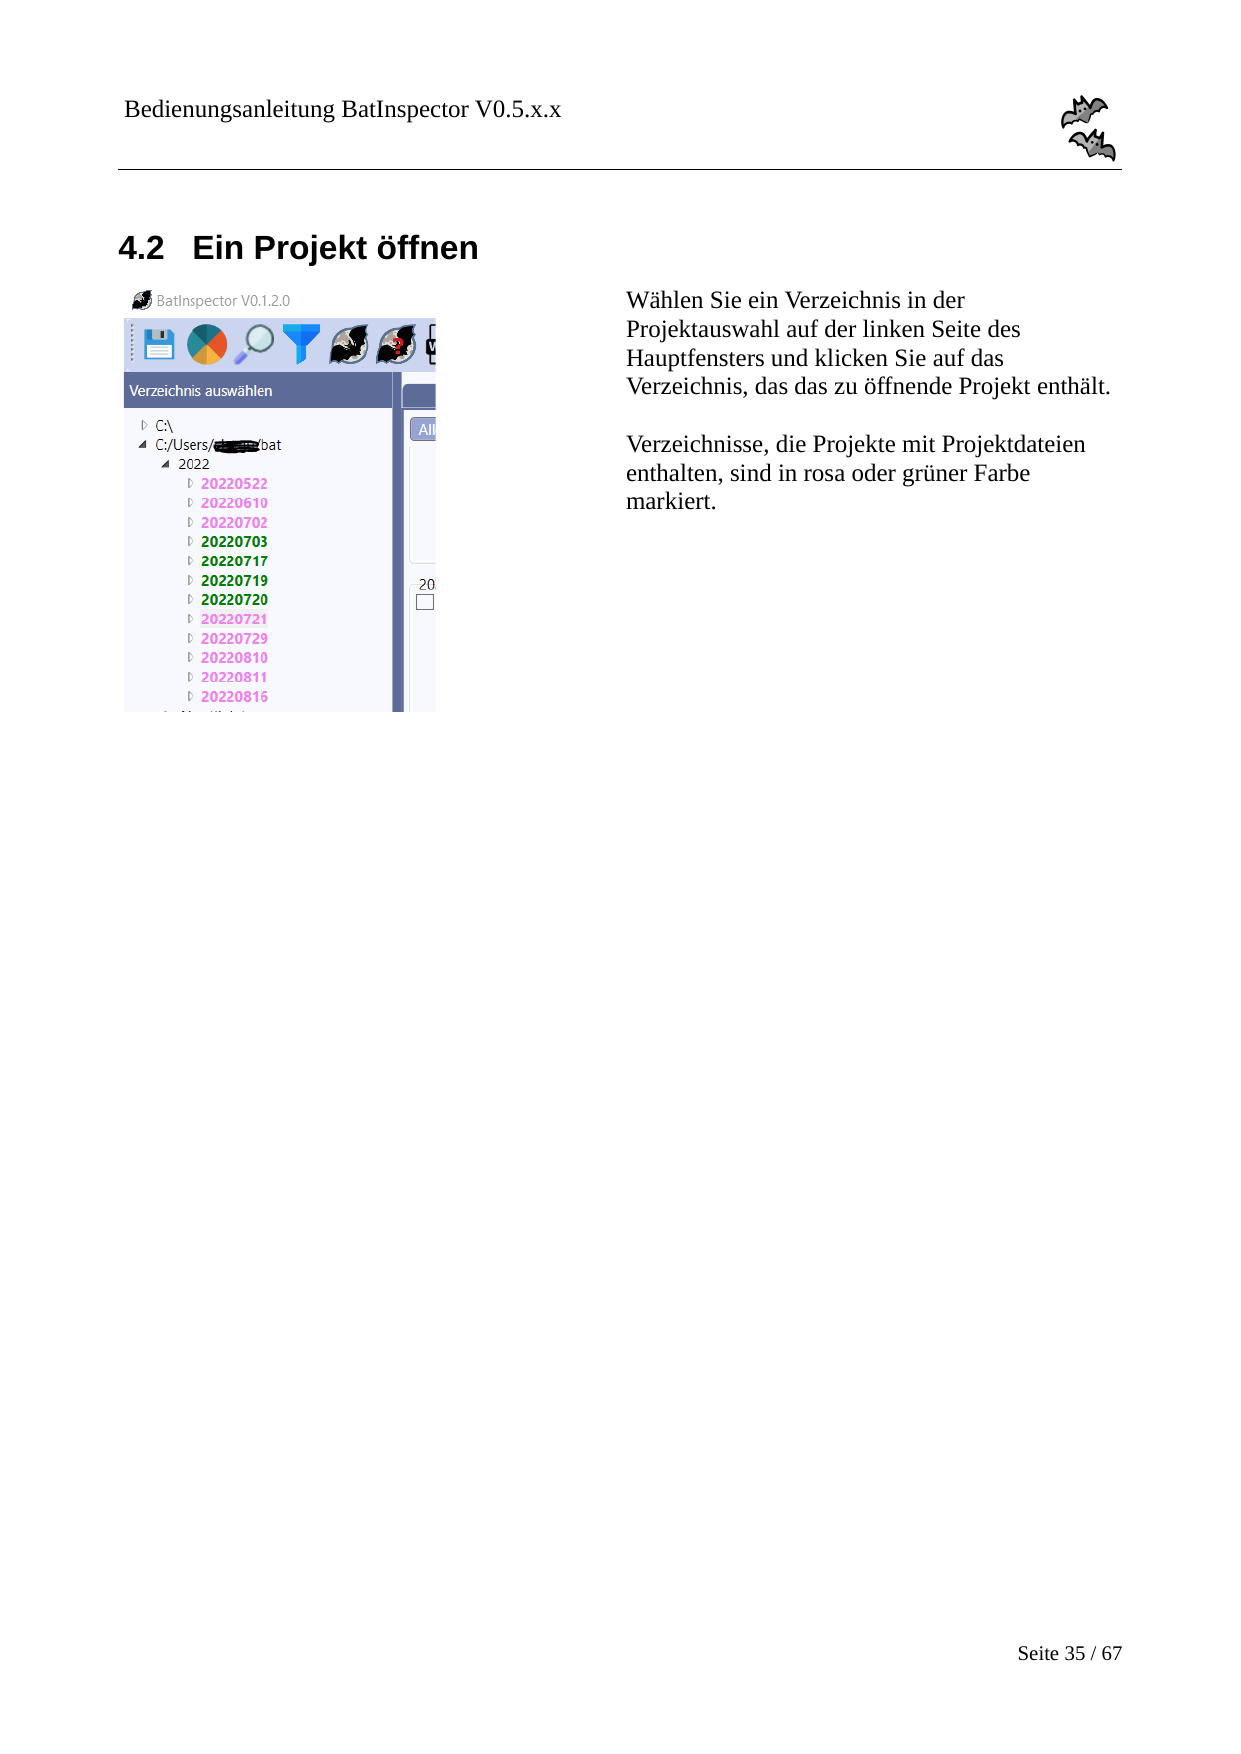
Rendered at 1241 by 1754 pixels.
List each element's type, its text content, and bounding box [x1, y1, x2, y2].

table_header Wählen Sie ein Verzeichnis in der Projektauswahl auf der linken Seite des Hauptfensters und klicken Sie auf das Verzeichnis, das das zu öffnende Projekt enthält. Verzeichnisse, die Projekte mit Projektdateien enthalten, sind in rosa oder grüner Farbe markiert. [620, 279, 1122, 718]
table_header [118, 279, 620, 718]
picture [1057, 95, 1120, 162]
picture [123, 285, 436, 712]
subtitle Ein Projekt öffnen [118, 228, 1122, 267]
